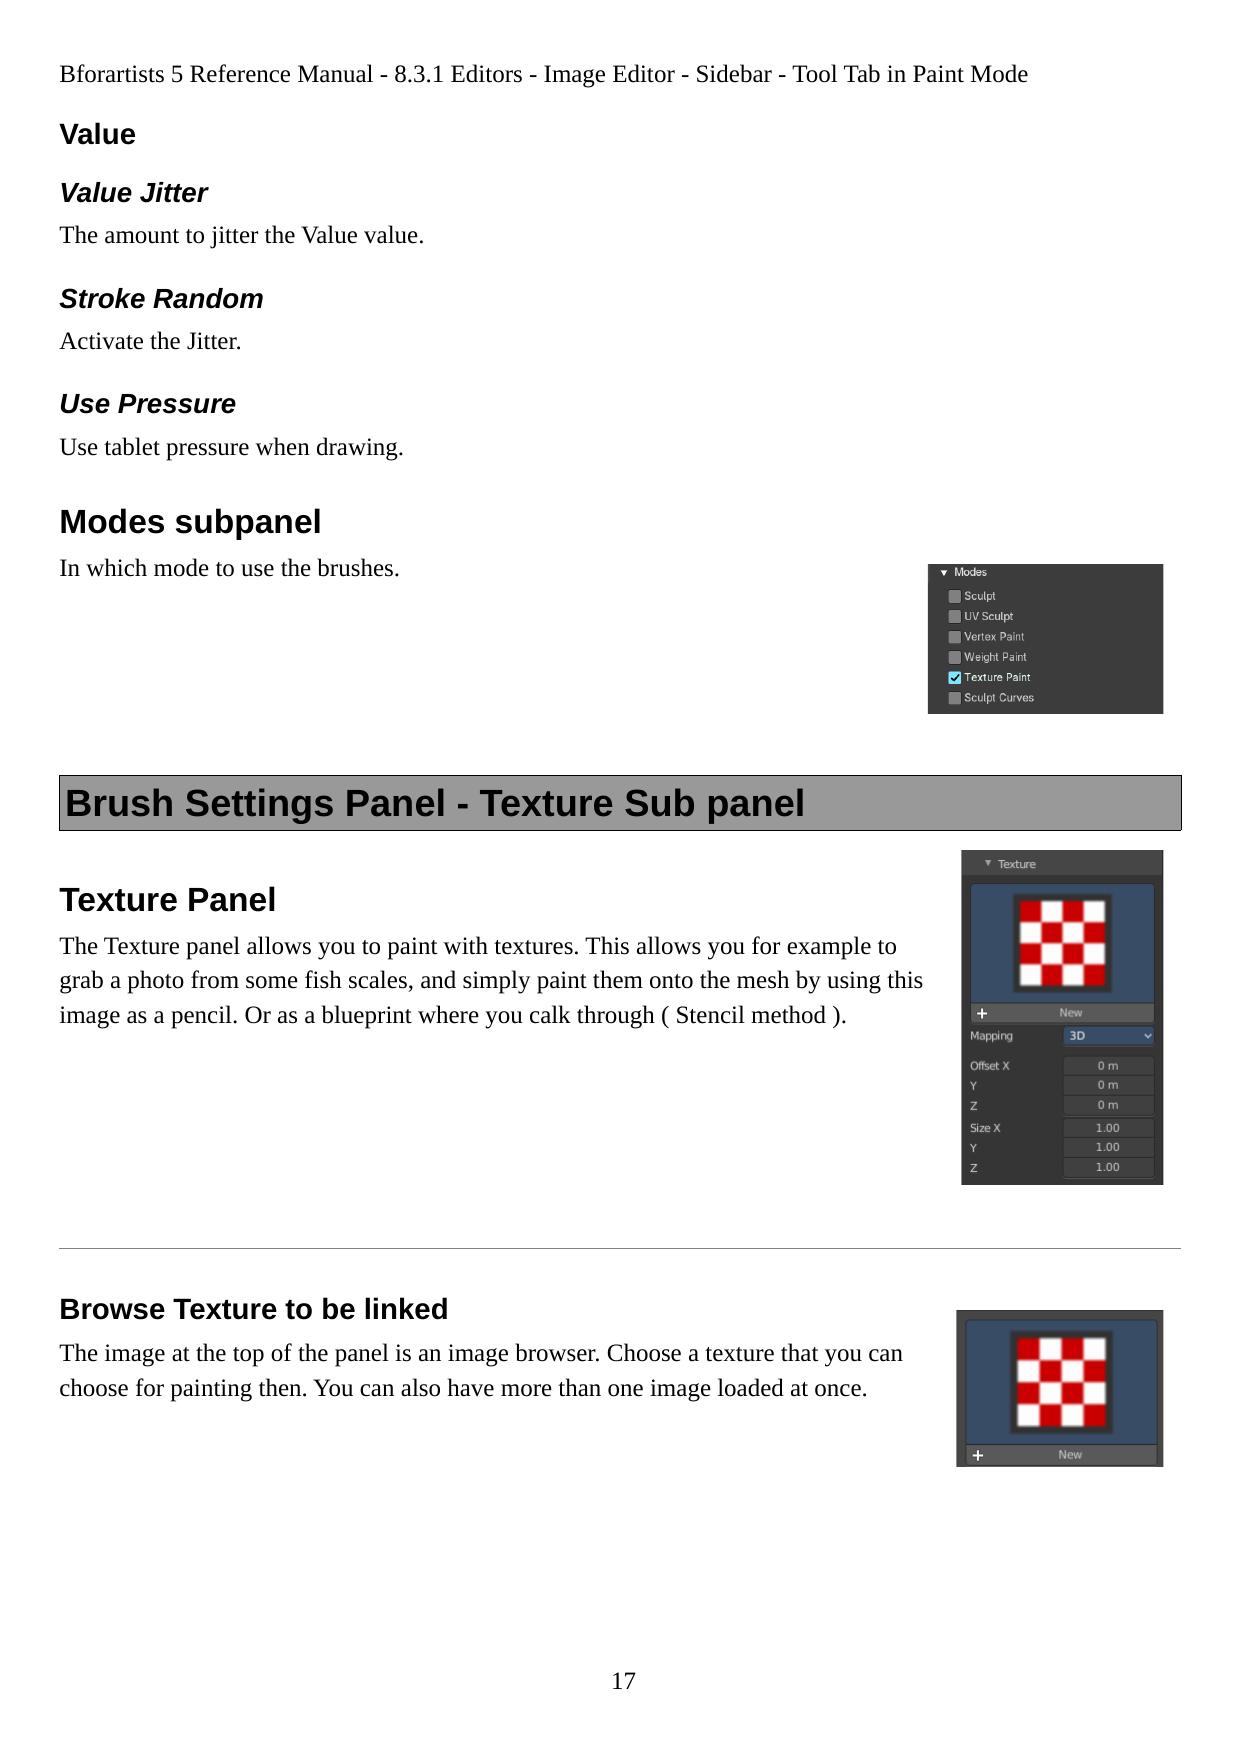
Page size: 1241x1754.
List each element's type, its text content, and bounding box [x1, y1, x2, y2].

subtitle Value [59, 117, 1181, 151]
text The amount to jitter the Value value. [59, 220, 1181, 249]
text The image at the top of the panel is an image browser. Choose a texture that you can choose for painting then. You can also have more than one image loaded at once. [59, 1338, 956, 1402]
subtitle Browse Texture to be linked [59, 1292, 1181, 1326]
subtitle Modes subpanel [59, 502, 1181, 541]
text Activate the Jitter. [59, 326, 1181, 355]
text In which mode to use the brushes. [59, 553, 1181, 582]
picture [927, 564, 1164, 714]
text Use tablet pressure when drawing. [59, 432, 1181, 461]
table_header Brush Settings Panel - Texture Sub panel [60, 776, 1181, 830]
subtitle Use Pressure [59, 388, 1181, 420]
subtitle Value Jitter [59, 176, 1181, 208]
subtitle Texture Panel [59, 880, 961, 918]
subtitle Stroke Random [59, 282, 1181, 314]
picture [956, 1310, 1164, 1467]
subtitle [1164, 880, 1181, 918]
picture [961, 850, 1164, 1185]
text The Texture panel allows you to paint with textures. This allows you for example to grab a photo from some fish scales, and simply paint them onto the mesh by using this image as a pencil. Or as a blueprint where you calk through ( Stencil method ). [59, 931, 961, 1029]
